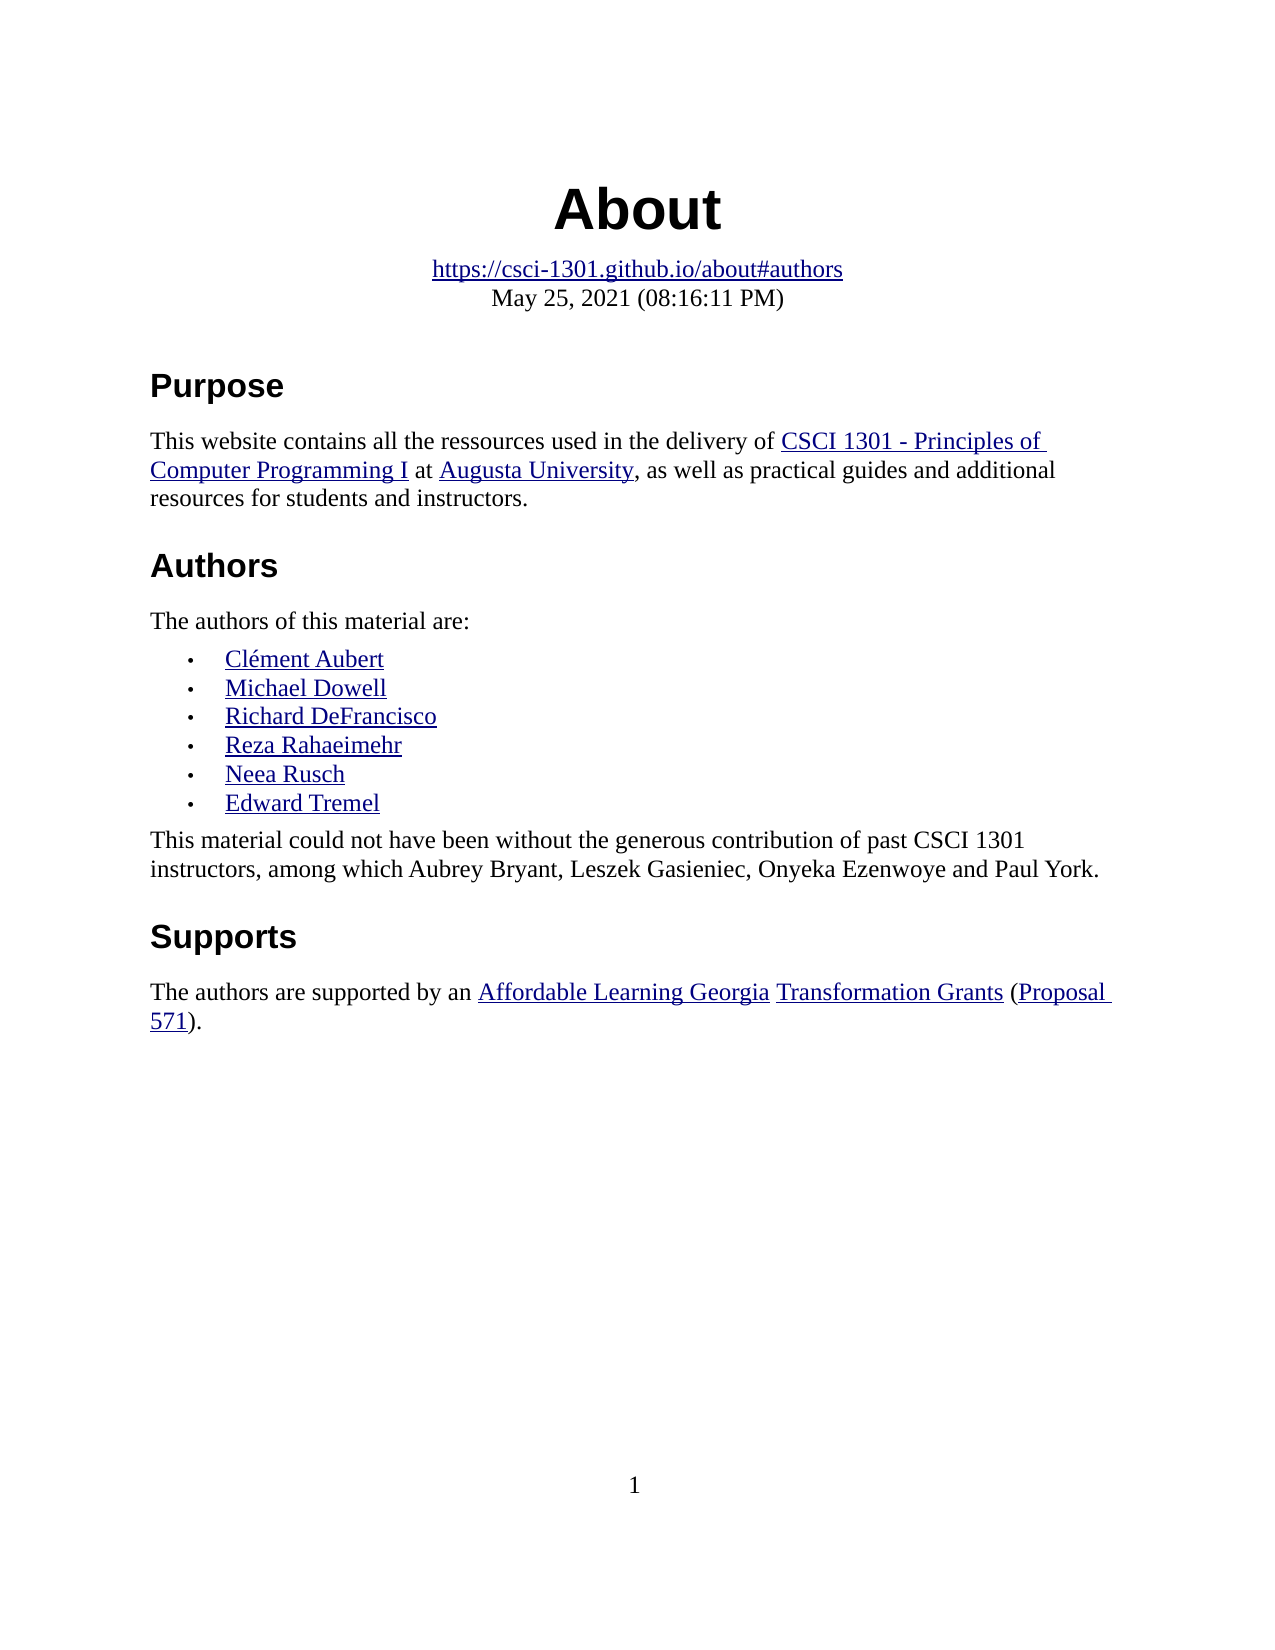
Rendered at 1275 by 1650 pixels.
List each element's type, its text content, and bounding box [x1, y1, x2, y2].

text This material could not have been without the generous contribution of past CSCI 1301 instructors, among which Aubrey Bryant, Leszek Gasieniec, Onyeka Ezenwoye and Paul York. [150, 825, 1125, 883]
list Michael Dowell [187, 673, 1125, 701]
list Richard DeFrancisco [187, 701, 1125, 730]
list Edward Tremel [187, 788, 1125, 816]
text This website contains all the ressources used in the delivery of CSCI 1301 - Principles of Computer Programming I at Augusta University, as well as practical guides and additional resources for students and instructors. [150, 426, 1125, 512]
text The authors of this material are: [150, 606, 1125, 635]
title About [150, 175, 1125, 242]
list Reza Rahaeimehr [187, 730, 1125, 759]
subtitle Authors [150, 546, 1125, 585]
text The authors are supported by an Affordable Learning Georgia Transformation Grants (Proposal 571). [150, 977, 1125, 1034]
list Neea Rusch [187, 759, 1125, 788]
subtitle Supports [150, 917, 1125, 956]
subtitle Purpose [150, 366, 1125, 404]
text May 25, 2021 (08:16:11 PM) [150, 283, 1125, 312]
text https://csci-1301.github.io/about#authors [150, 254, 1125, 283]
list Clément Aubert [187, 644, 1125, 673]
